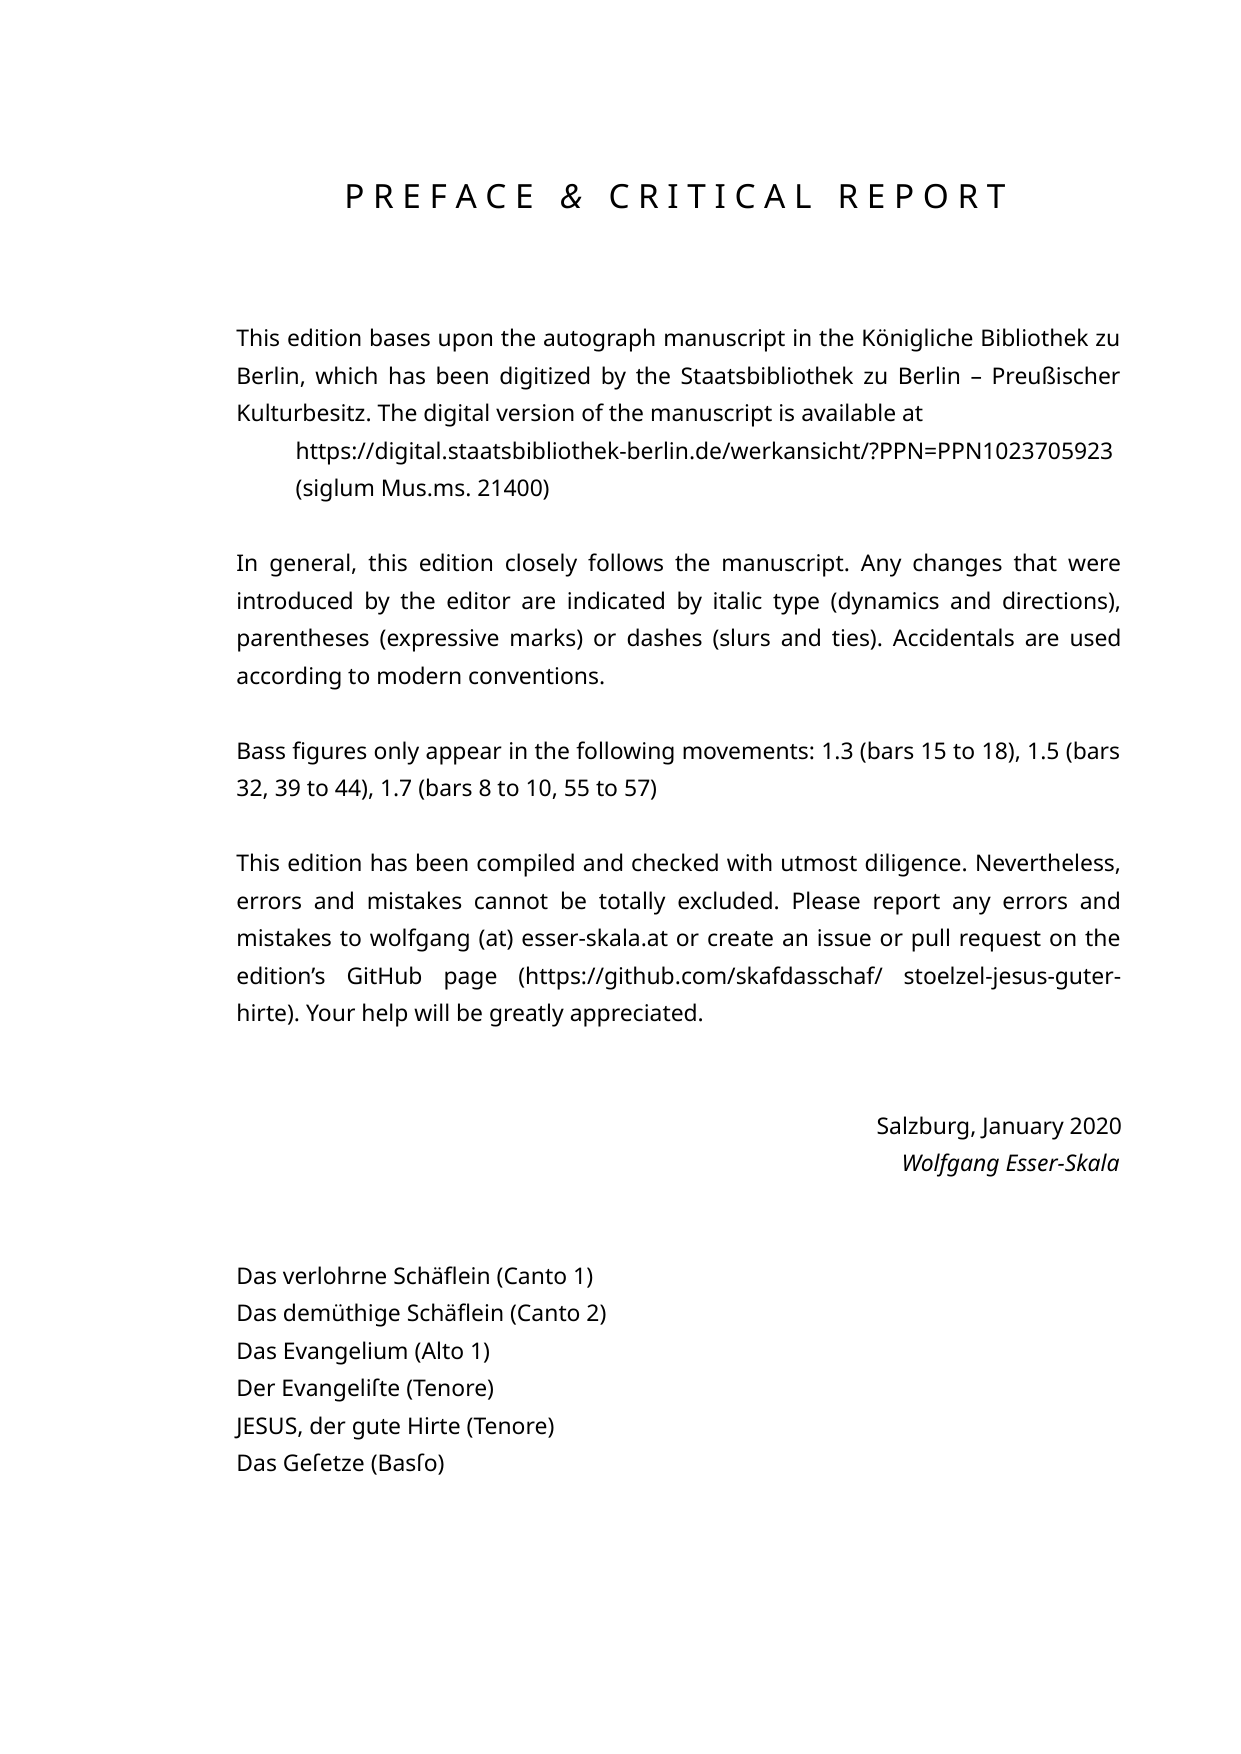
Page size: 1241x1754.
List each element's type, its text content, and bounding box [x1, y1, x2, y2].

text This edition has been compiled and checked with utmost diligence. Nevertheless, errors and mistakes cannot be totally excluded. Please report any errors and mistakes to wolfgang (at) esser-skala.at or create an issue or pull request on the edition’s GitHub page (https://github.com/skafdasschaf/ stoelzel-jesus-guter-hirte). Your help will be greatly appreciated. [236, 847, 1122, 1029]
text In general, this edition closely follows the manuscript. Any changes that were introduced by the editor are indicated by italic type (dynamics and directions), parentheses (expressive marks) or dashes (slurs and ties). Accidentals are used according to modern conventions. [236, 547, 1122, 691]
text P R E F A C E & C R I T I C A L R E P O R T [236, 173, 1122, 218]
text Bass figures only appear in the following movements: 1.3 (bars 15 to 18), 1.5 (bars 32, 39 to 44), 1.7 (bars 8 to 10, 55 to 57) [236, 735, 1122, 804]
text Das verlohrne Schäflein (Canto 1) Das demüthige Schäflein (Canto 2) Das Evangelium (Alto 1) [236, 1260, 1122, 1366]
text Salzburg, January 2020 Wolfgang Esser-Skala [236, 1110, 1122, 1179]
text This edition bases upon the autograph manuscript in the Königliche Bibliothek zu Berlin, which has been digitized by the Staatsbibliothek zu Berlin – Preußischer Kulturbesitz. The digital version of the manuscript is available at [236, 322, 1122, 429]
text Das Geſetze (Basſo) [236, 1447, 1122, 1479]
text Der Evangeliſte (Tenore) JESUS, der gute Hirte (Tenore) [236, 1372, 1122, 1441]
text https://digital.staatsbibliothek-berlin.de/werkansicht/?PPN=PPN1023705923 (siglum Mus.ms. 21400) [236, 435, 1122, 504]
